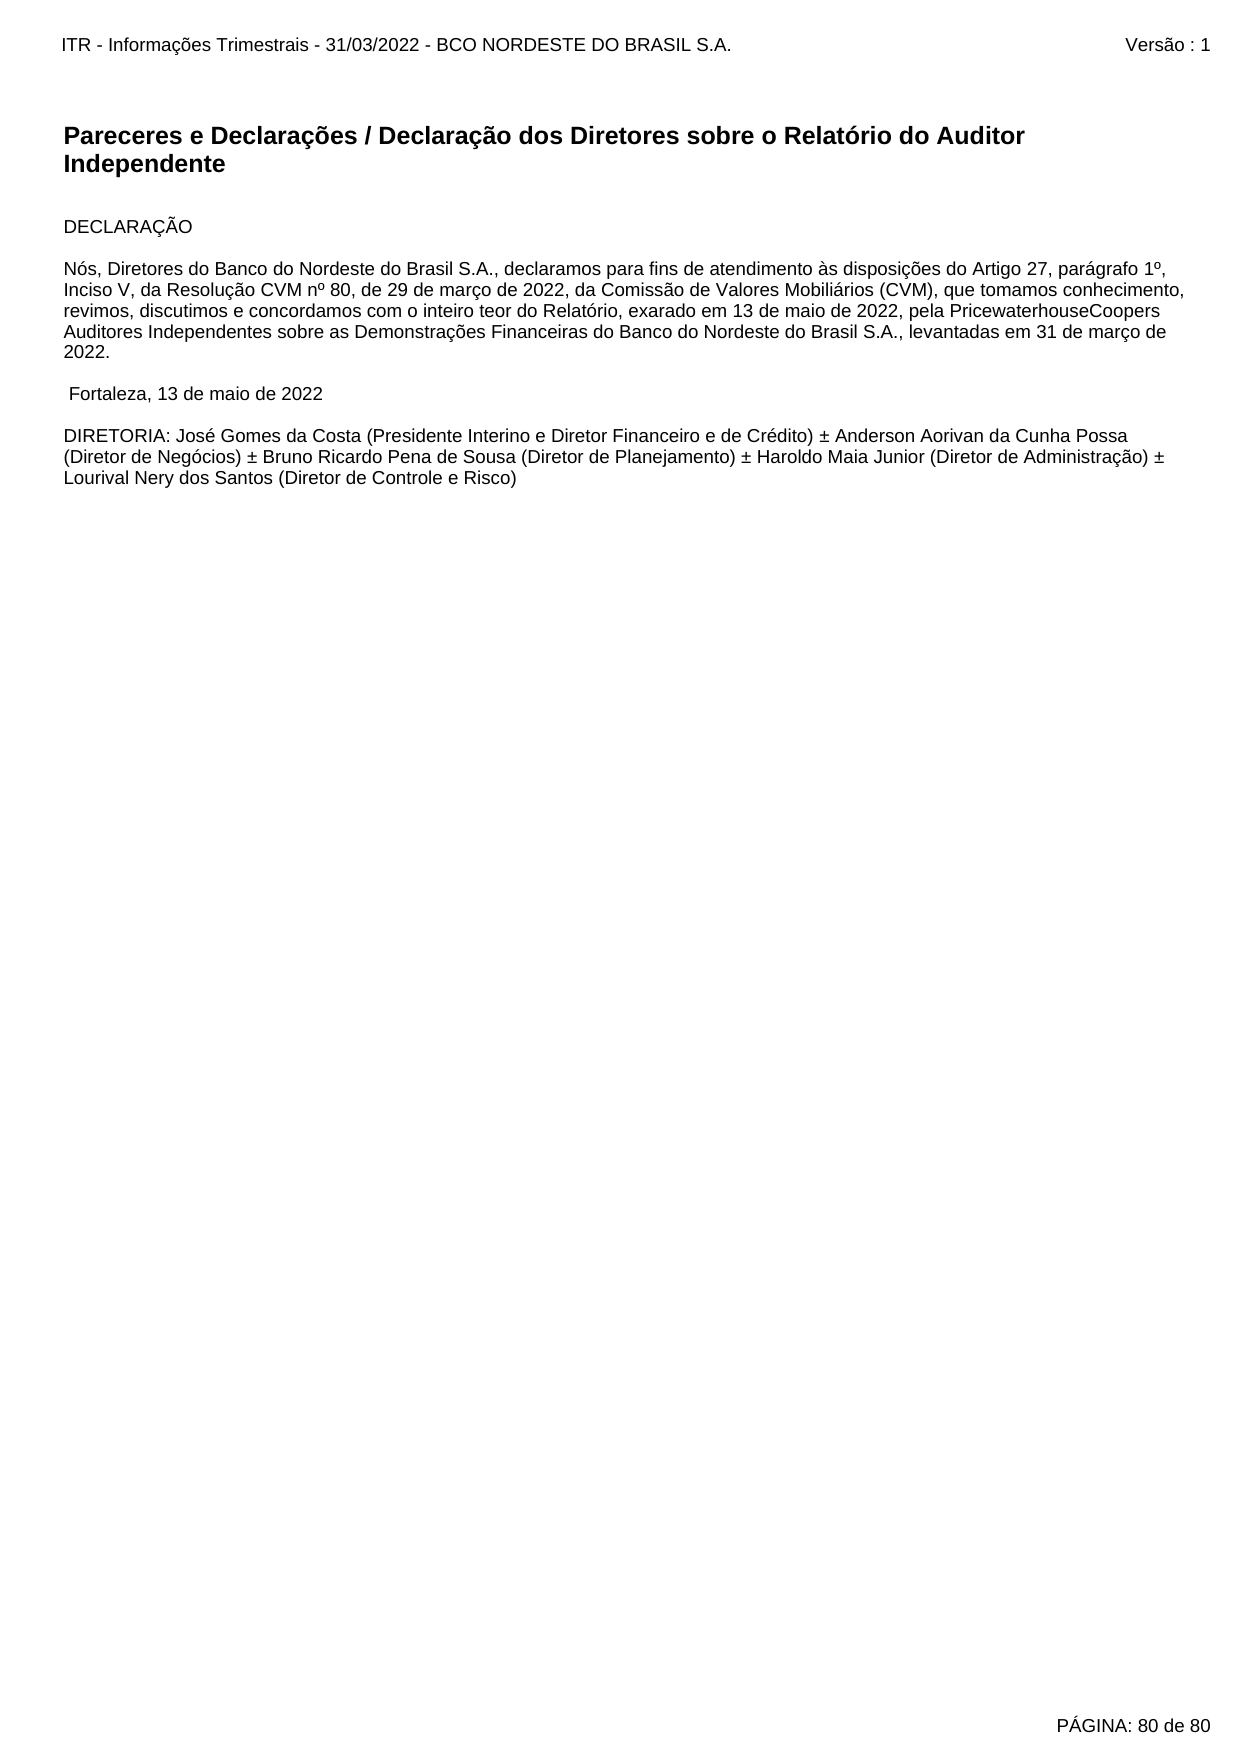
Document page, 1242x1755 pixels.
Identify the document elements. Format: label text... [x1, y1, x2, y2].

text Nós, Diretores do Banco do Nordeste do Brasil S.A., declaramos para fins de atendimento às disposições do Artigo 27, parágrafo 1º, Inciso V, da Resolução CVM nº 80, de 29 de março de 2022, da Comissão de Valores Mobiliários (CVM), que tomamos conhecimento, revimos, discutimos e concordamos com o inteiro teor do Relatório, exarado em 13 de maio de 2022, pela PricewaterhouseCoopers Auditores Independentes sobre as Demonstrações Financeiras do Banco do Nordeste do Brasil S.A., levantadas em 31 de março de [63, 259, 1186, 342]
text ITR - Informações Trimestrais - 31/03/2022 - BCO NORDESTE DO BRASIL S.A. [61, 35, 734, 56]
text Independente [61, 150, 1028, 178]
text PÁGINA: 80 de 80 [1056, 1716, 1213, 1737]
text DIRETORIA: José Gomes da Costa (Presidente Interino e Diretor Financeiro e de Crédito) ± Anderson Aorivan da Cunha Possa (Diretor de Negócios) ± Bruno Ricardo Pena de Sousa (Diretor de Planejamento) ± Haroldo Maia Junior (Diretor de Administração) ± Lourival Nery dos Santos (Diretor de Controle e Risco) [63, 426, 1171, 488]
text 2022. [61, 342, 1186, 363]
text Fortaleza, 13 de maio de 2022 [68, 383, 325, 405]
text Pareceres e Declarações / Declaração dos Diretores sobre o Relatório do Auditor [63, 123, 1028, 150]
text Versão : 1 [1125, 35, 1213, 56]
text DECLARAÇÃO [63, 217, 194, 238]
